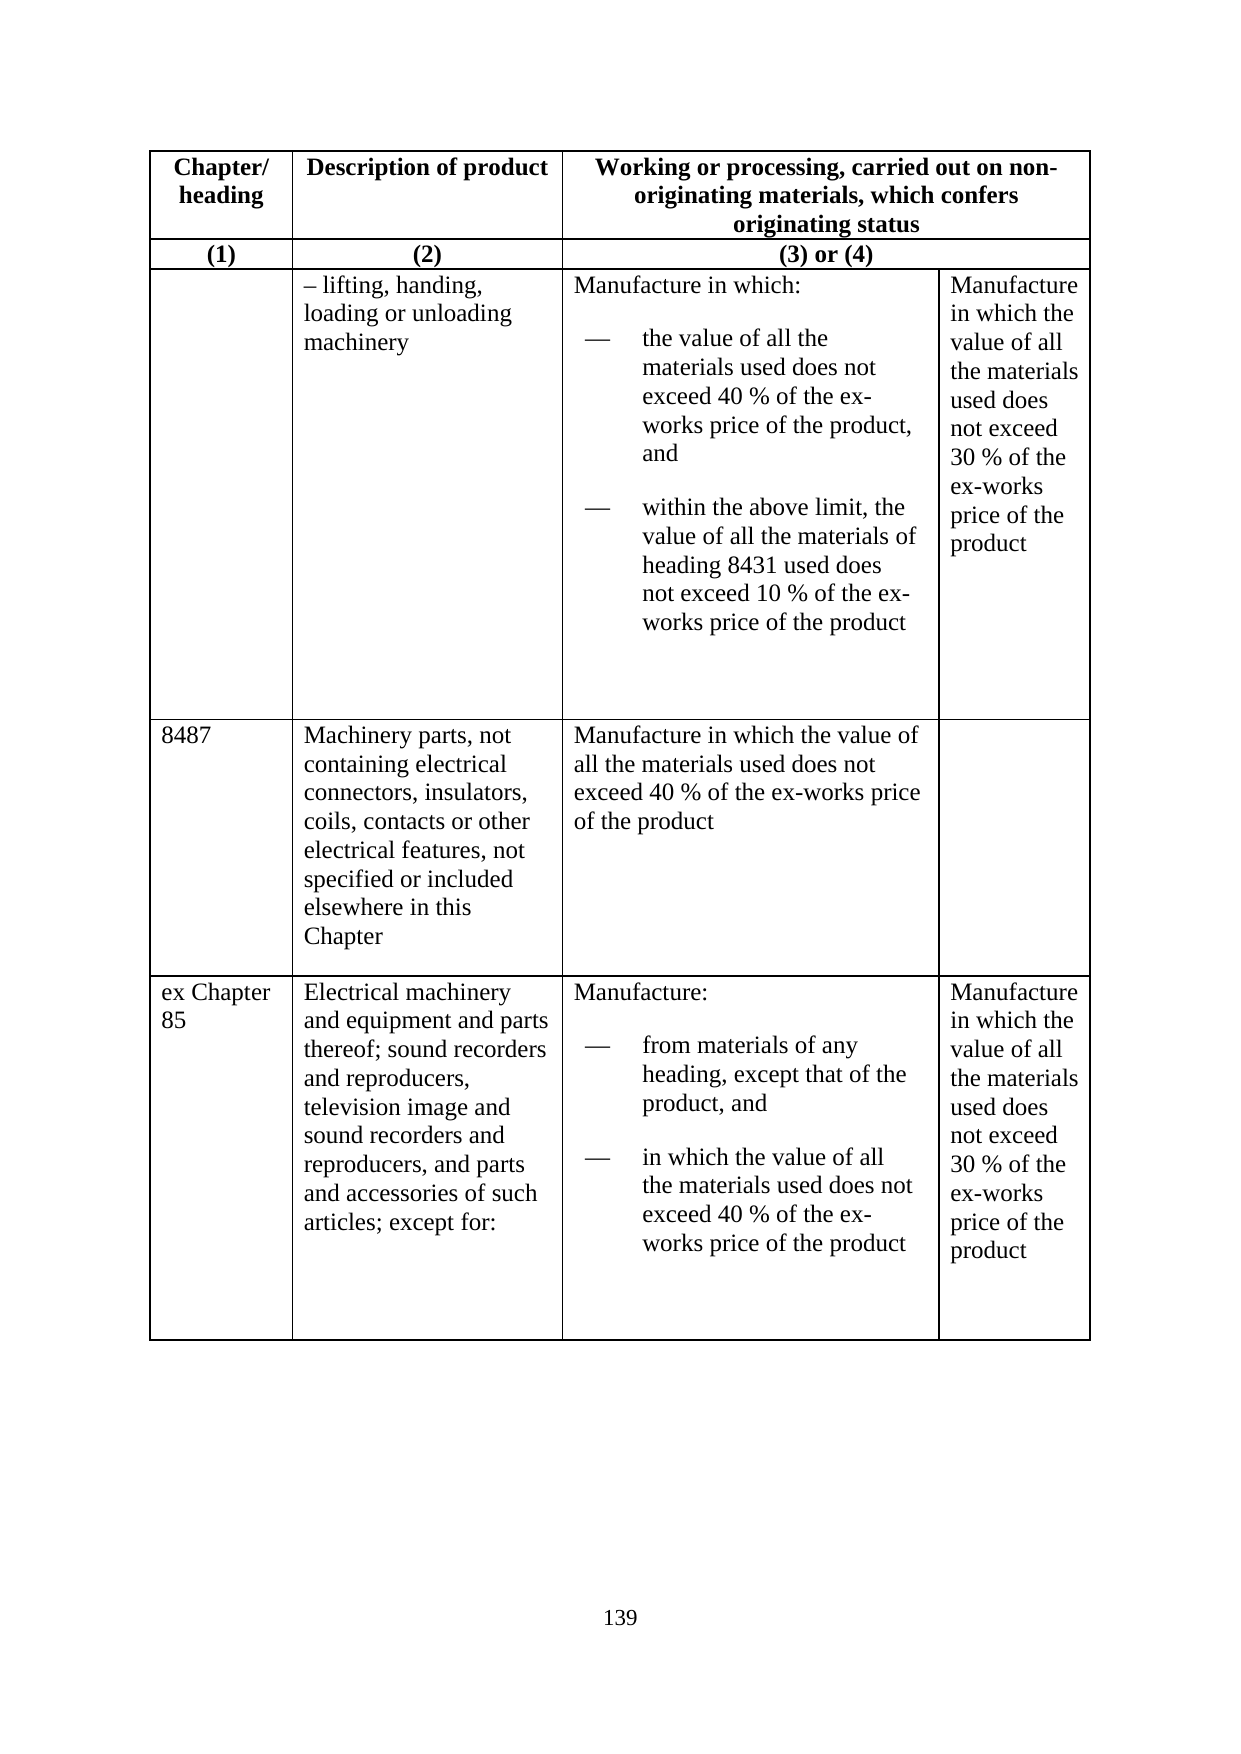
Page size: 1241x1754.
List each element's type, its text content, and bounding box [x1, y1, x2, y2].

table_cell (1) [151, 240, 292, 268]
table_header from materials of any heading, except that of the product, and [631, 1030, 928, 1142]
table_cell Manufacture in which the value of all the materials used does not exceed 30 % of the ex-works price of the product [940, 270, 1089, 718]
table_cell Machinery parts, not containing electrical connectors, insulators, coils, contacts or other electrical features, not specified or included elsewhere in this Chapter [293, 720, 562, 975]
table_cell in which the value of all the materials used does not exceed 40 % of the ex-works price of the product [631, 1142, 928, 1282]
table_cell – lifting, handing, loading or unloading machinery [293, 270, 562, 718]
table_cell — [574, 492, 631, 661]
table_cell (2) [293, 240, 562, 268]
table_cell Manufacture: [563, 977, 938, 1339]
table_header Description of product [293, 152, 562, 238]
table_header — [574, 324, 631, 492]
table_cell [151, 270, 292, 718]
table_cell — [574, 1142, 631, 1282]
table_cell ex Chapter 85 [151, 977, 292, 1339]
table_header the value of all the materials used does not exceed 40 % of the ex-works price of the product, and [631, 324, 928, 492]
table_cell Manufacture in which the value of all the materials used does not exceed 40 % of the ex-works price of the product [563, 720, 938, 975]
table_cell (3) or (4) [563, 240, 1089, 268]
table_cell [940, 720, 1089, 975]
table_cell Manufacture in which the value of all the materials used does not exceed 30 % of the ex-works price of the product [940, 977, 1089, 1339]
table_cell Manufacture in which: [563, 270, 938, 718]
table_cell Electrical machinery and equipment and parts thereof; sound recorders and reproducers, television image and sound recorders and reproducers, and parts and accessories of such articles; except for: [293, 977, 562, 1339]
table_header Chapter/ heading [151, 152, 292, 238]
table_header — [574, 1030, 631, 1142]
table_cell within the above limit, the value of all the materials of heading 8431 used does not exceed 10 % of the ex-works price of the product [631, 492, 928, 661]
table_cell 8487 [151, 720, 292, 975]
table_header Working or processing, carried out on non-originating materials, which confers originating status [563, 152, 1089, 238]
